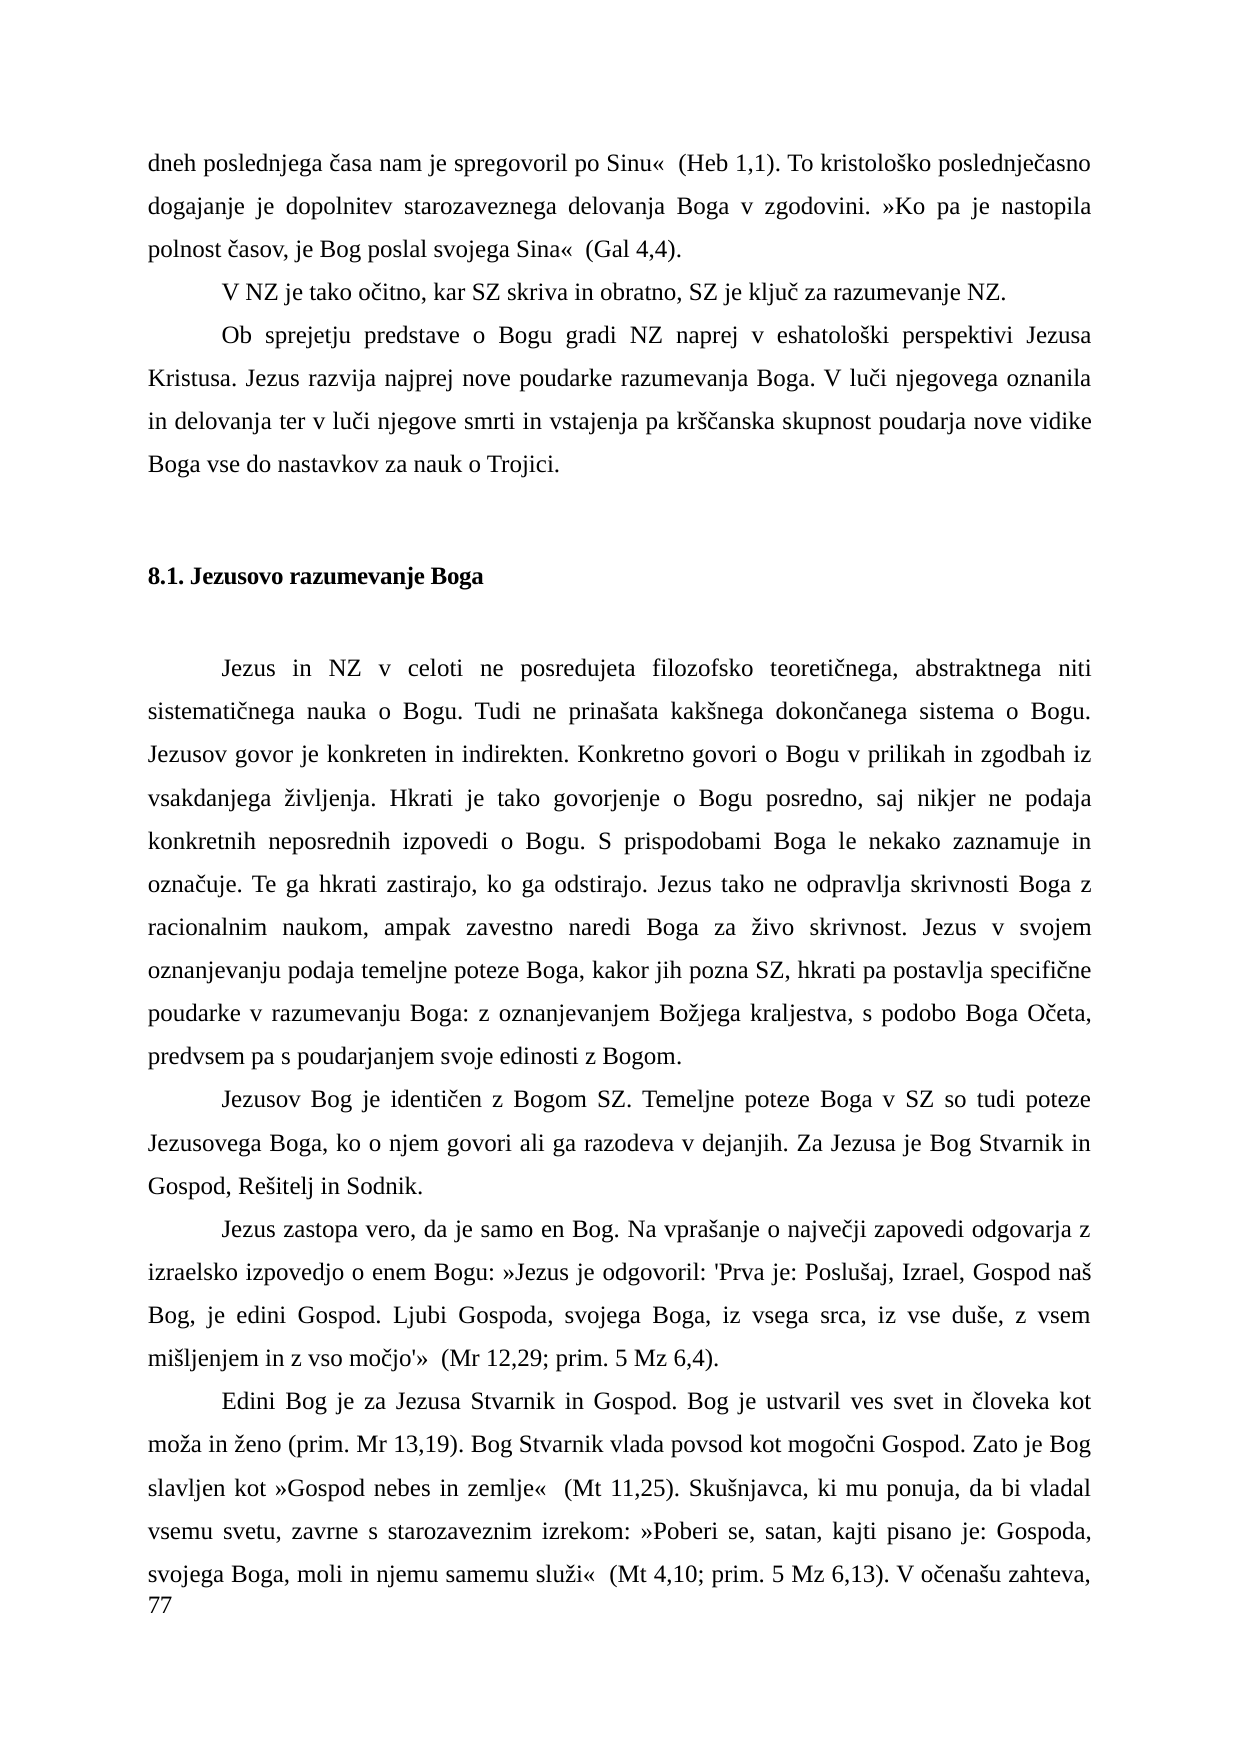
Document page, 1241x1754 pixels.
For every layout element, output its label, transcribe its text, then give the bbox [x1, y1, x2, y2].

text Edini Bog je za Jezusa Stvarnik in Gospod. Bog je ustvaril ves svet in človeka kot moža in ženo (prim. Mr 13,19). Bog Stvarnik vlada povsod kot mogočni Gospod. Zato je Bog slavljen kot »Gospod nebes in zemlje« (Mt 11,25). Skušnjavca, ki mu ponuja, da bi vladal vsemu svetu, zavrne s starozaveznim izrekom: »Poberi se, satan, kajti pisano je: Gospoda, svojega Boga, moli in njemu samemu služi« (Mt 4,10; prim. 5 Mz 6,13). V očenašu zahteva, [148, 1386, 1092, 1588]
subtitle 8.1. Jezusovo razumevanje Boga [148, 561, 1092, 589]
text Jezus in NZ v celoti ne posredujeta filozofsko teoretičnega, abstraktnega niti sistematičnega nauka o Bogu. Tudi ne prinašata kakšnega dokončanega sistema o Bogu. Jezusov govor je konkreten in indirekten. Konkretno govori o Bogu v prilikah in zgodbah iz vsakdanjega življenja. Hkrati je tako govorjenje o Bogu posredno, saj nikjer ne podaja konkretnih neposrednih izpovedi o Bogu. S prispodobami Boga le nekako zaznamuje in označuje. Te ga hkrati zastirajo, ko ga odstirajo. Jezus tako ne odpravlja skrivnosti Boga z racionalnim naukom, ampak zavestno naredi Boga za živo skrivnost. Jezus v svojem oznanjevanju podaja temeljne poteze Boga, kakor jih pozna SZ, hkrati pa postavlja specifične poudarke v razumevanju Boga: z oznanjevanjem Božjega kraljestva, s podobo Boga Očeta, predvsem pa s poudarjanjem svoje edinosti z Bogom. [148, 653, 1092, 1070]
text Jezus zastopa vero, da je samo en Bog. Na vprašanje o največji zapovedi odgovarja z izraelsko izpovedjo o enem Bogu: »Jezus je odgovoril: 'Prva je: Poslušaj, Izrael, Gospod naš Bog, je edini Gospod. Ljubi Gospoda, svojega Boga, iz vsega srca, iz vse duše, z vsem mišljenjem in z vso močjo'» (Mr 12,29; prim. 5 Mz 6,4). [148, 1214, 1092, 1372]
text V NZ je tako očitno, kar SZ skriva in obratno, SZ je ključ za razumevanje NZ. [148, 277, 1092, 306]
text dneh poslednjega časa nam je spregovoril po Sinu« (Heb 1,1). To kristološko poslednječasno dogajanje je dopolnitev starozaveznega delovanja Boga v zgodovini. »Ko pa je nastopila polnost časov, je Bog poslal svojega Sina« (Gal 4,4). [148, 148, 1092, 263]
text Jezusov Bog je identičen z Bogom SZ. Temeljne poteze Boga v SZ so tudi poteze Jezusovega Boga, ko o njem govori ali ga razodeva v dejanjih. Za Jezusa je Bog Stvarnik in Gospod, Rešitelj in Sodnik. [148, 1084, 1092, 1199]
text Ob sprejetju predstave o Bogu gradi NZ naprej v eshatološki perspektivi Jezusa Kristusa. Jezus razvija najprej nove poudarke razumevanja Boga. V luči njegovega oznanila in delovanja ter v luči njegove smrti in vstajenja pa krščanska skupnost poudarja nove vidike Boga vse do nastavkov za nauk o Trojici. [148, 320, 1092, 478]
